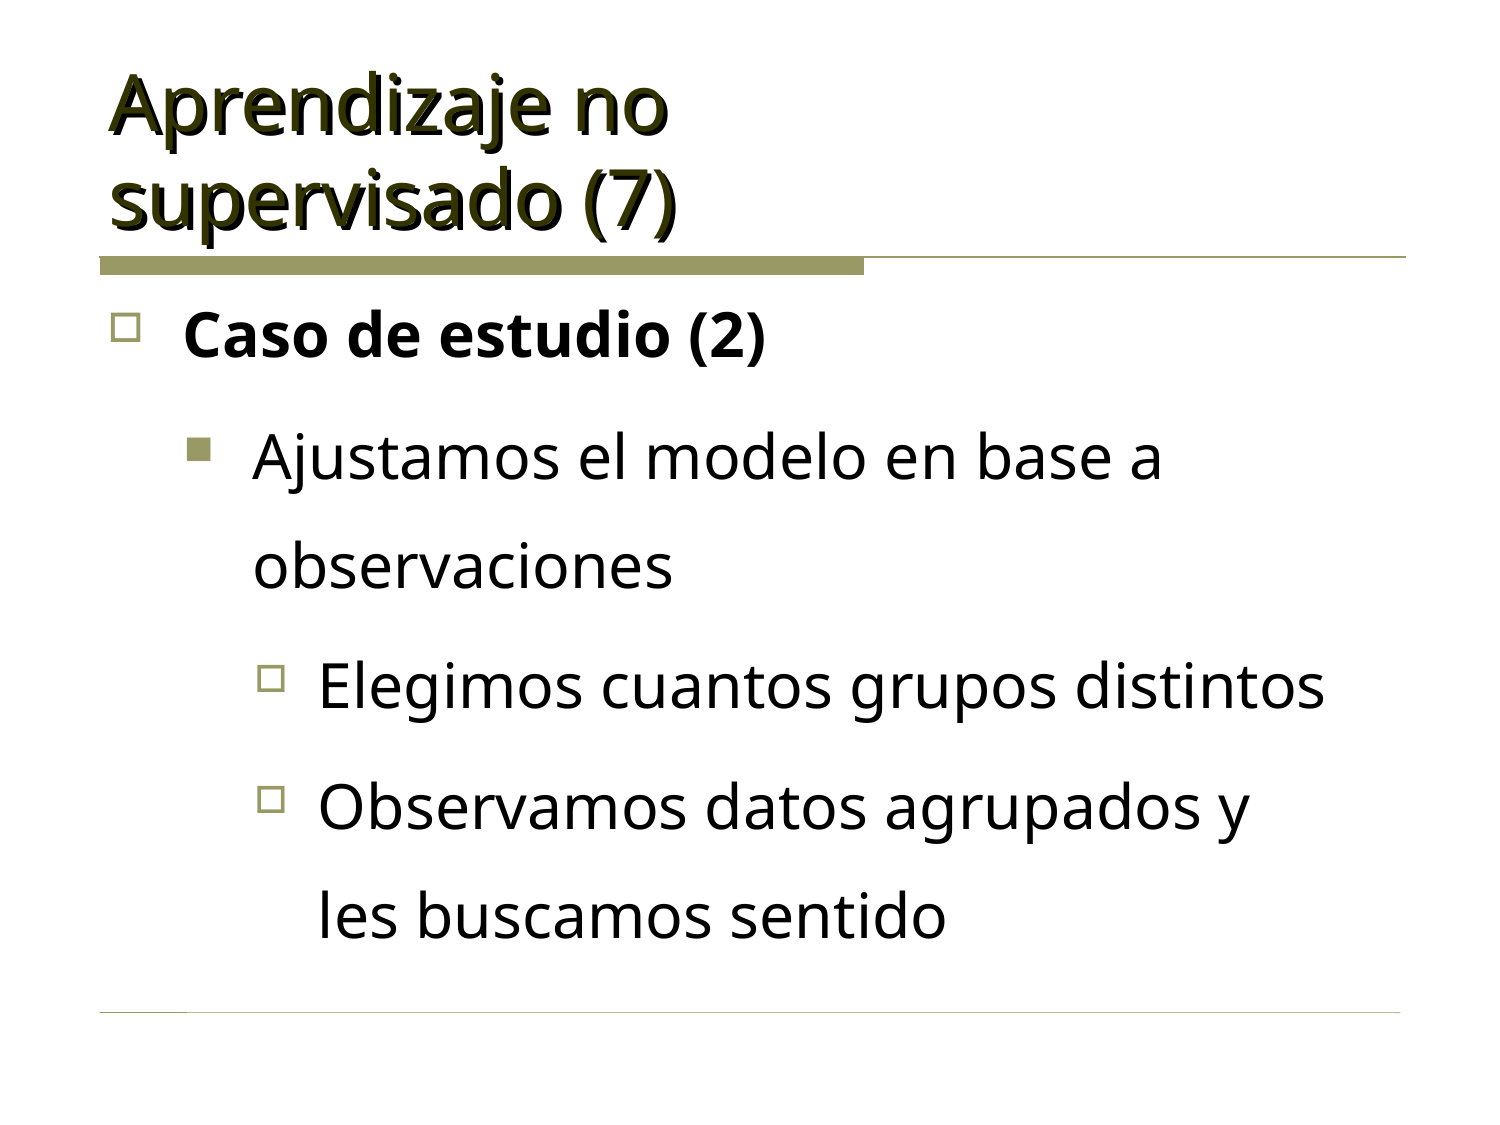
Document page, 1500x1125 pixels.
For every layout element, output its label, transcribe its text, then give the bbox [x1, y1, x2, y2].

title Aprendizaje no supervisado (7) [94, 50, 1407, 250]
list Caso de estudio (2) Ajustamos el modelo en base a observaciones Elegimos cuantos grupos distintos Observamos datos agrupados y les buscamos sentido [92, 287, 1353, 1013]
